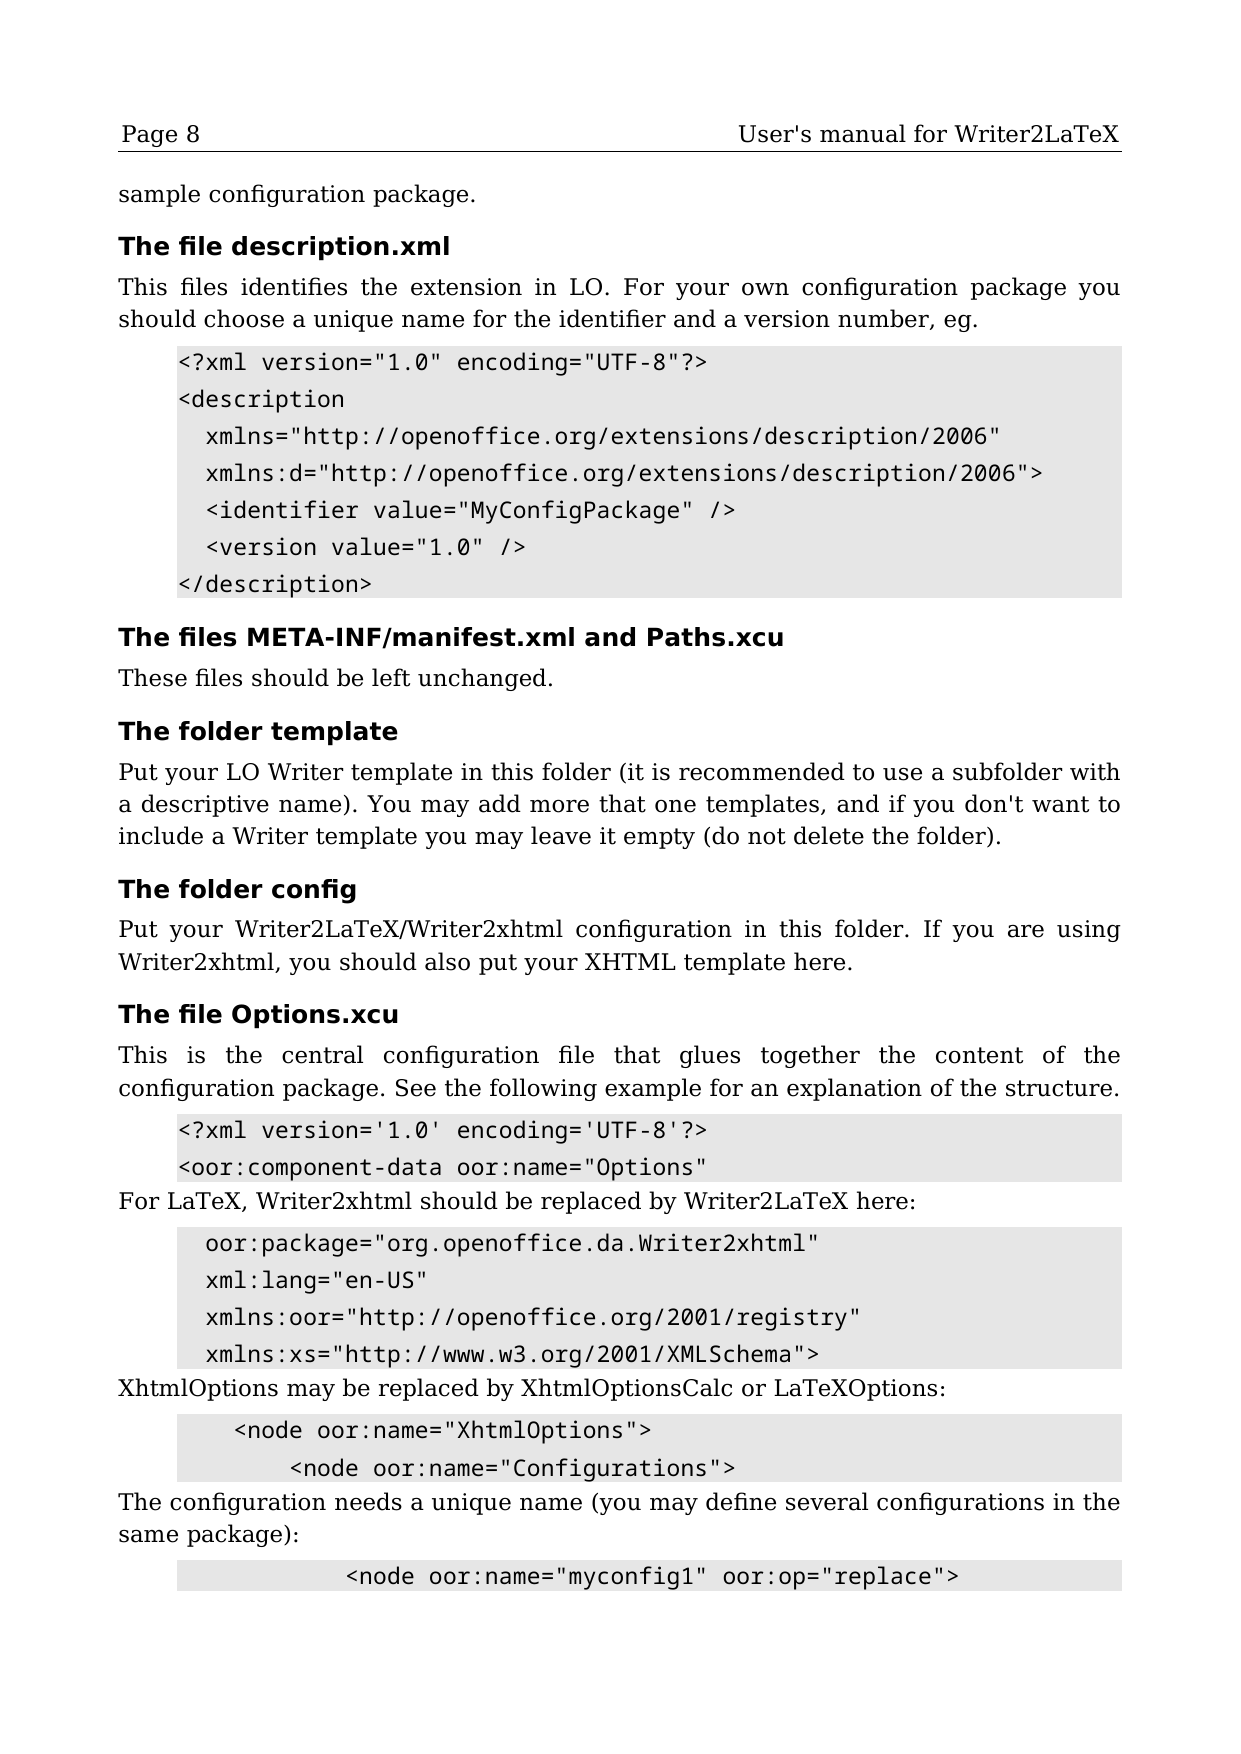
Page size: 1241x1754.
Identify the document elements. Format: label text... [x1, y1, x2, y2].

text Put your LO Writer template in this folder (it is recommended to use a subfolder with a descriptive name). You may add more that one templates, and if you don't want to include a Writer template you may leave it empty (do not delete the folder). [118, 758, 1122, 850]
text For LaTeX, Writer2xhtml should be replaced by Writer2LaTeX here: [118, 1188, 1122, 1215]
text xmlns:oor="http://openoffice.org/2001/registry" [177, 1301, 1122, 1332]
subtitle The file description.xml [118, 232, 1122, 261]
text xmlns:d="http://openoffice.org/extensions/description/2006"> [177, 457, 1122, 488]
text xml:lang="en-US" [177, 1264, 1122, 1295]
text <?xml version="1.0" encoding="UTF-8"?> [177, 346, 1122, 377]
text This is the central configuration file that glues together the content of the configuration package. See the following example for an explanation of the structure. [118, 1042, 1122, 1101]
text sample configuration package. [118, 181, 1122, 207]
text <node oor:name="myconfig1" oor:op="replace"> [177, 1560, 1122, 1591]
text <description [177, 383, 1122, 414]
text <identifier value="MyConfigPackage" /> [177, 493, 1122, 524]
subtitle The files META-INF/manifest.xml and Paths.xcu [118, 623, 1122, 652]
text This files identifies the extension in LO. For your own configuration package you should choose a unique name for the identifier and a version number, eg. [118, 274, 1122, 333]
text oor:package="org.openoffice.da.Writer2xhtml" [177, 1227, 1122, 1258]
text <version value="1.0" /> [177, 531, 1122, 562]
text <?xml version='1.0' encoding='UTF-8'?> [177, 1114, 1122, 1145]
subtitle The folder config [118, 875, 1122, 904]
text XhtmlOptions may be replaced by XhtmlOptionsCalc or LaTeXOptions: [118, 1375, 1122, 1402]
text <node oor:name="XhtmlOptions"> [177, 1414, 1122, 1446]
text </description> [177, 567, 1122, 598]
text The configuration needs a unique name (you may define several configurations in the same package): [118, 1488, 1122, 1548]
text Put your Writer2LaTeX/Writer2xhtml configuration in this folder. If you are using Writer2xhtml, you should also put your XHTML template here. [118, 916, 1122, 976]
text xmlns="http://openoffice.org/extensions/description/2006" [177, 419, 1122, 451]
text xmlns:xs="http://www.w3.org/2001/XMLSchema"> [177, 1338, 1122, 1369]
text <oor:component-data oor:name="Options" [177, 1151, 1122, 1182]
subtitle The file Options.xcu [118, 1001, 1122, 1030]
subtitle The folder template [118, 717, 1122, 746]
text These files should be left unchanged. [118, 665, 1122, 692]
text <node oor:name="Configurations"> [177, 1451, 1122, 1482]
